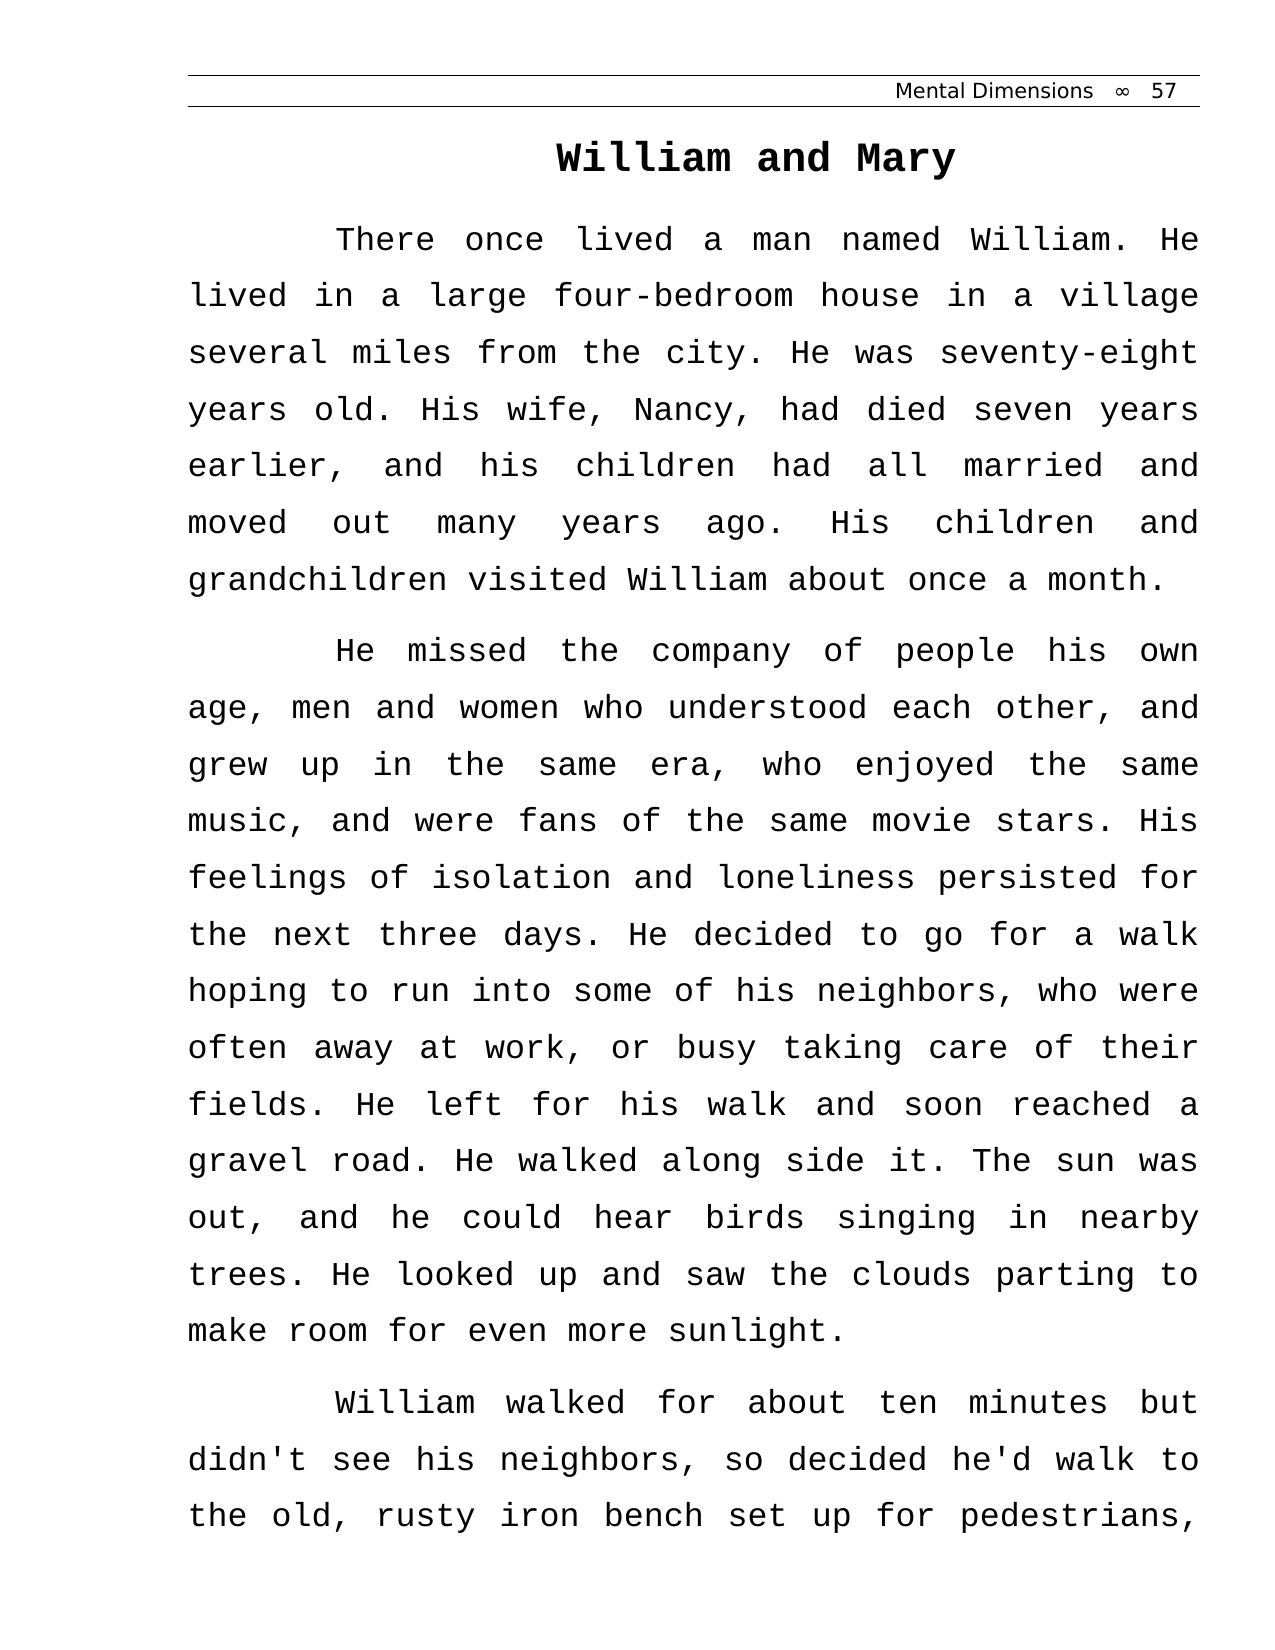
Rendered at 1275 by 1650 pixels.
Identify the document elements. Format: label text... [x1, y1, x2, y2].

text He missed the company of people his own age, men and women who understood each other, and grew up in the same era, who enjoyed the same music, and were fans of the same movie stars. His feelings of isolation and loneliness persisted for the next three days. He decided to go for a walk hoping to run into some of his neighbors, who were often away at work, or busy taking care of their fields. He left for his walk and soon reached a gravel road. He walked along side it. The sun was out, and he could hear birds singing in nearby trees. He looked up and saw the clouds parting to make room for even more sunlight. [187, 634, 1200, 1352]
text There once lived a man named William. He lived in a large four-bedroom house in a village several miles from the city. He was seventy-eight years old. His wife, Nancy, had died seven years earlier, and his children had all married and moved out many years ago. His children and grandchildren visited William about once a month. [187, 222, 1200, 600]
text William walked for about ten minutes but didn't see his neighbors, so decided he'd walk to the old, rusty iron bench set up for pedestrians, [187, 1386, 1200, 1537]
text William and Mary [187, 137, 1200, 184]
